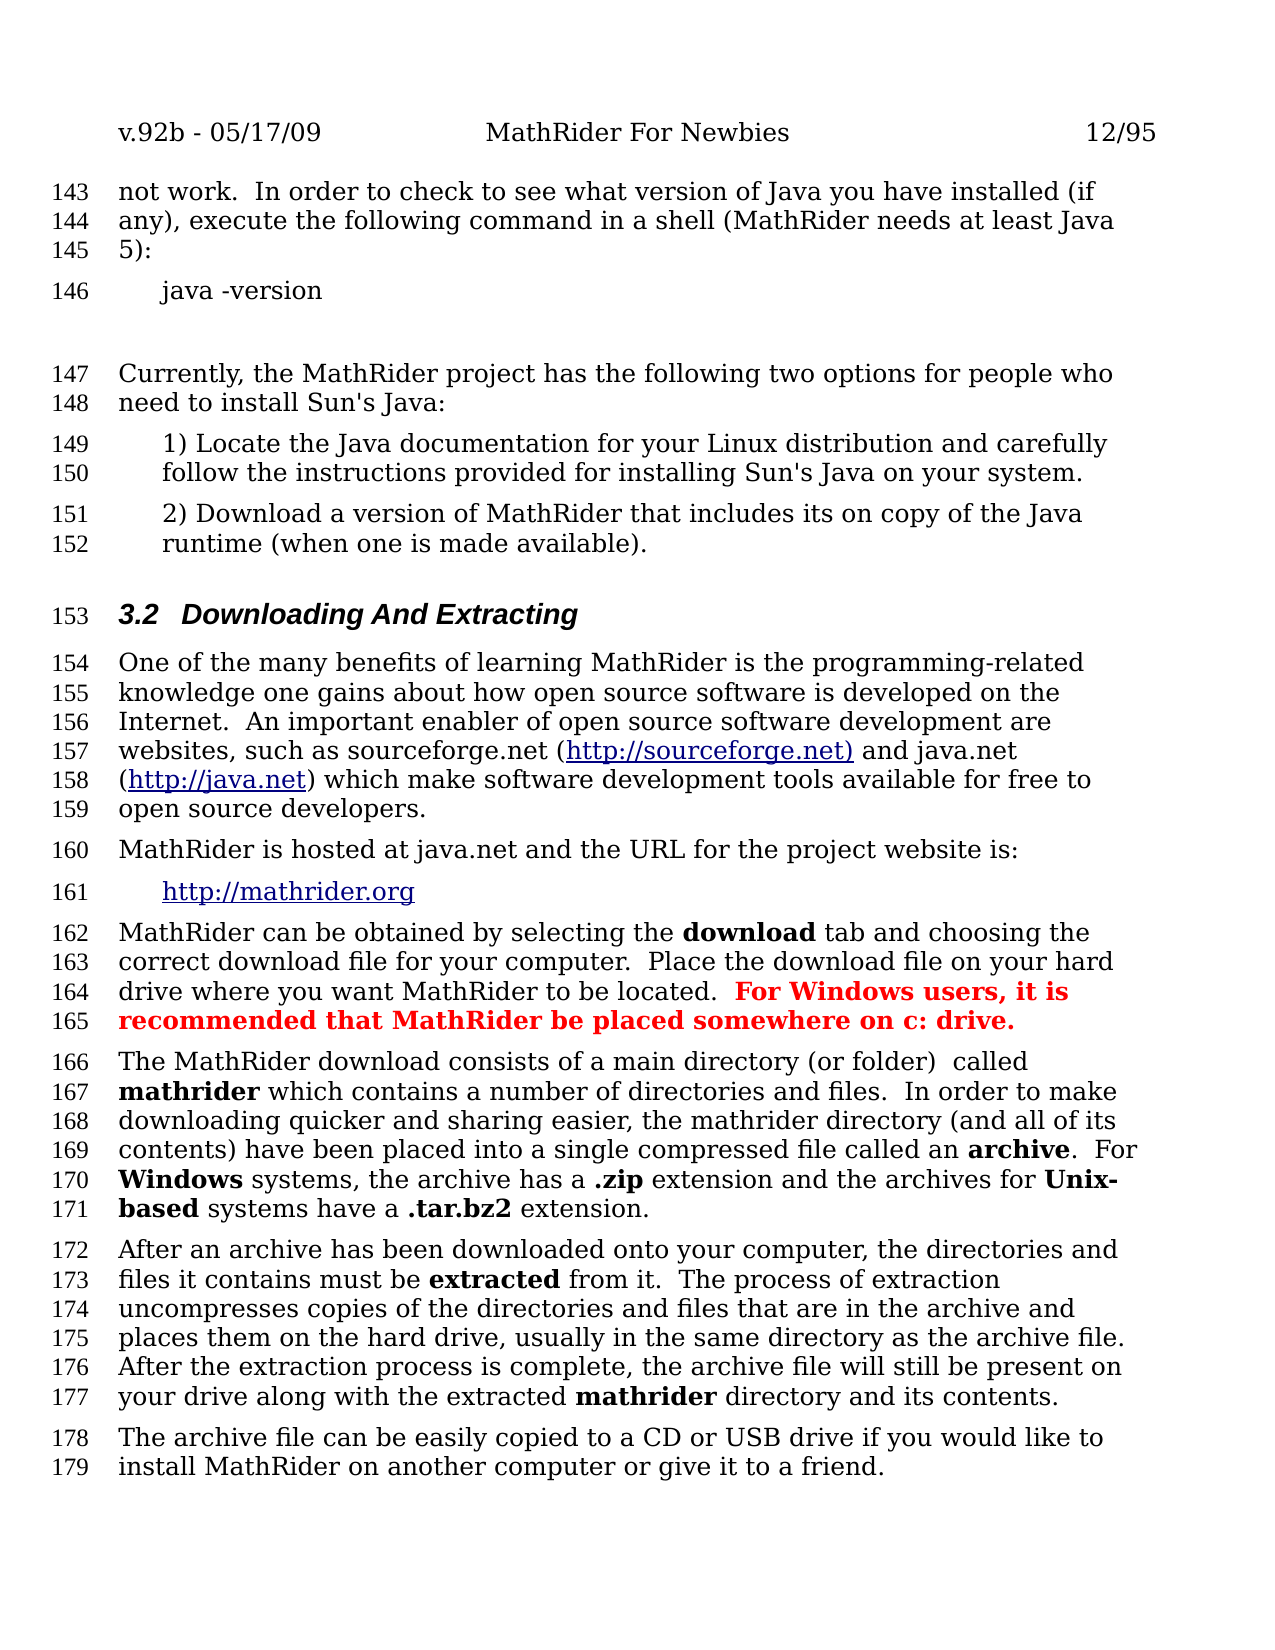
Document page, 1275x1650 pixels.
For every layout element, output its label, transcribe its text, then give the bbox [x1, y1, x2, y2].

text 1) Locate the Java documentation for your Linux distribution and carefully follow the instructions provided for installing Sun's Java on your system. [162, 429, 1157, 488]
text Currently, the MathRider project has the following two options for people who need to install Sun's Java: [118, 359, 1157, 417]
text The MathRider download consists of a main directory (or folder) called mathrider which contains a number of directories and files. In order to make downloading quicker and sharing easier, the mathrider directory (and all of its contents) have been placed into a single compressed file called an archive. For Windows systems, the archive has a .zip extension and the archives for Unix-based systems have a .tar.bz2 extension. [118, 1048, 1157, 1223]
text MathRider is hosted at java.net and the URL for the project website is: [118, 836, 1157, 865]
text java -version [162, 276, 1157, 306]
text http://mathrider.org [162, 877, 1157, 906]
text The archive file can be easily copied to a CD or USB drive if you would like to install MathRider on another computer or give it to a friend. [118, 1423, 1157, 1481]
text One of the many benefits of learning MathRider is the programming-related knowledge one gains about how open source software is developed on the Internet. An important enabler of open source software development are websites, such as sourceforge.net (http://sourceforge.net) and java.net (http://java.net) which make software development tools available for free to open source developers. [118, 649, 1157, 824]
text 2) Download a version of MathRider that includes its on copy of the Java runtime (when one is made available). [162, 500, 1157, 558]
text MathRider can be obtained by selecting the download tab and choosing the correct download file for your computer. Place the download file on your hard drive where you want MathRider to be located. For Windows users, it is recommended that MathRider be placed somewhere on c: drive. [118, 918, 1157, 1036]
text After an archive has been downloaded onto your computer, the directories and files it contains must be extracted from it. The process of extraction uncompresses copies of the directories and files that are in the archive and places them on the hard drive, usually in the same directory as the archive file. After the extraction process is complete, the archive file will still be present on your drive along with the extracted mathrider directory and its contents. [118, 1236, 1157, 1411]
subtitle Downloading And Extracting [118, 597, 1157, 631]
text not work. In order to check to see what version of Java you have installed (if any), execute the following command in a shell (MathRider needs at least Java 5): [118, 177, 1157, 264]
